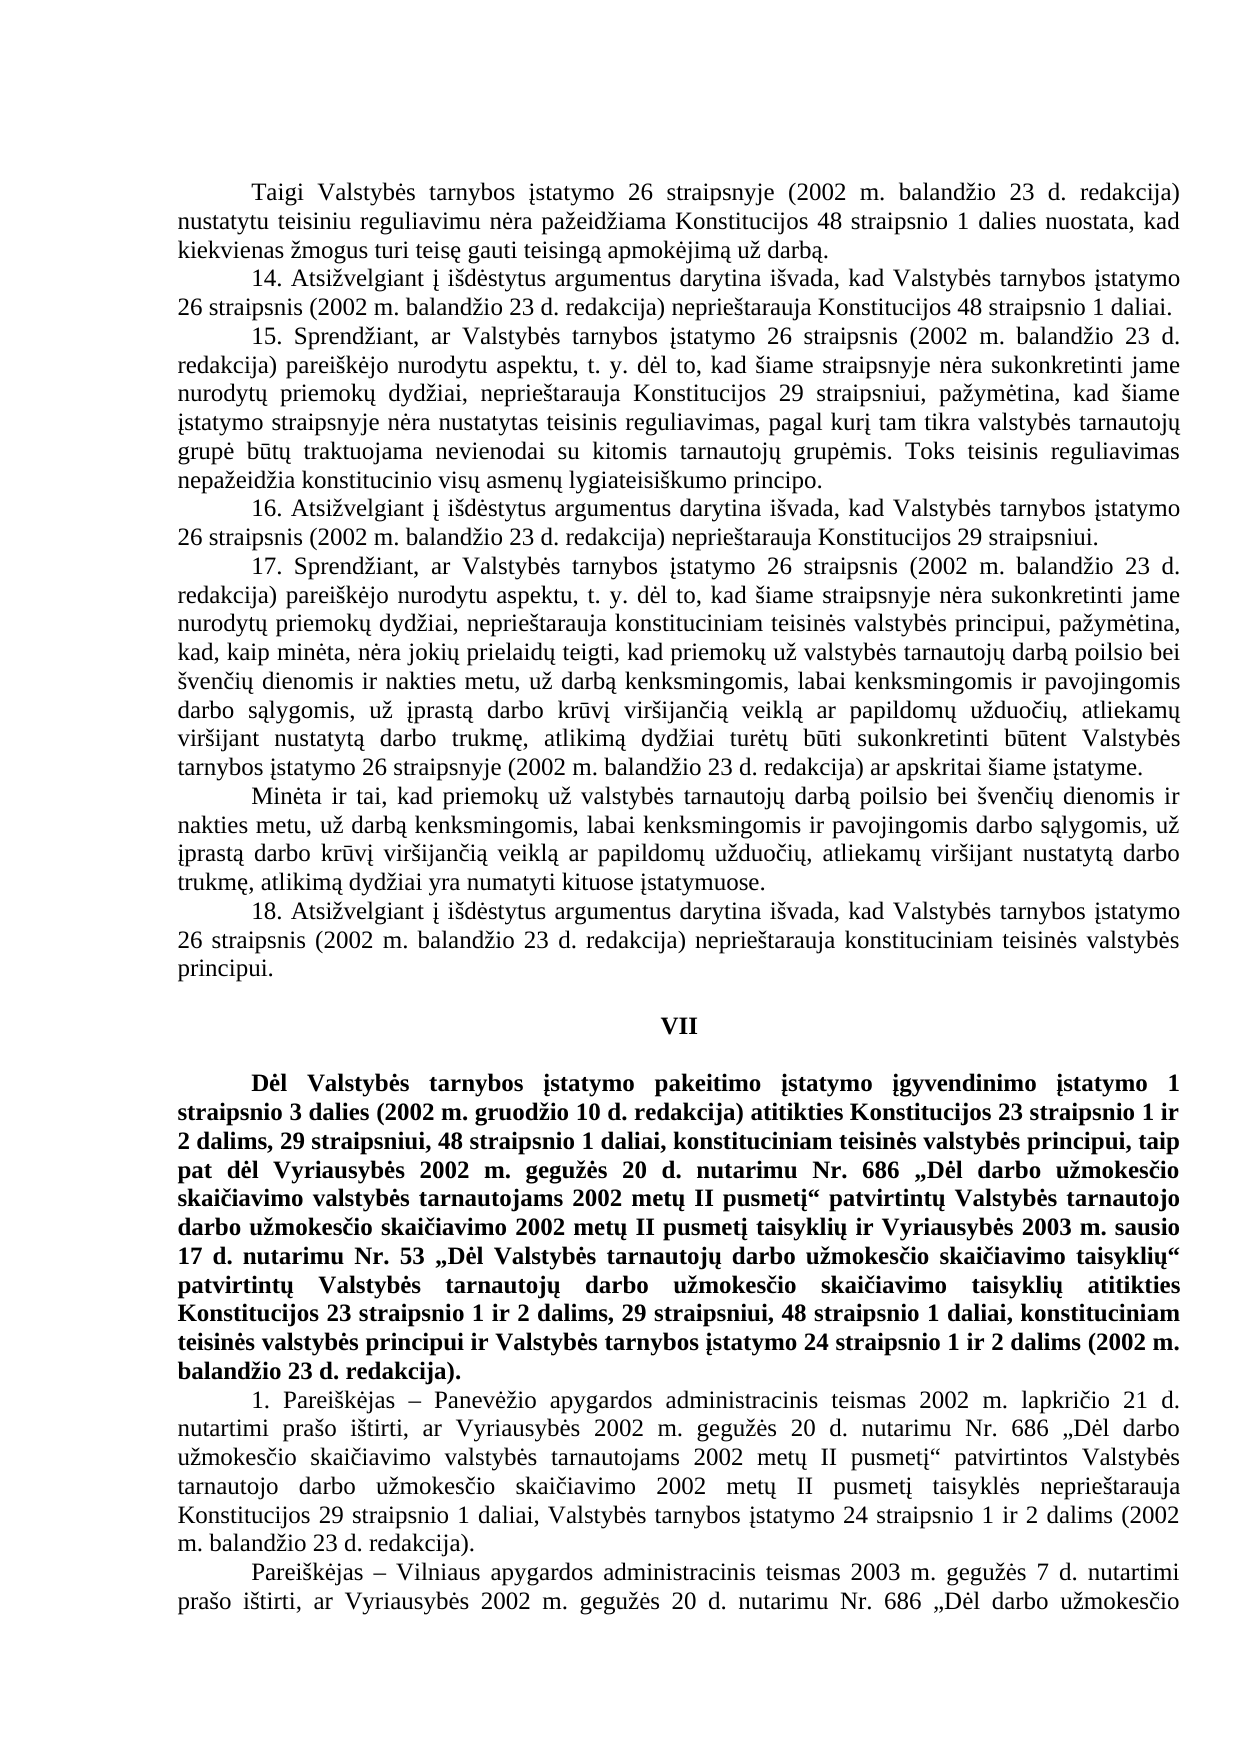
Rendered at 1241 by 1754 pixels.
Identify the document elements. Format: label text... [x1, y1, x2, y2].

text 17. Sprendžiant, ar Valstybės tarnybos įstatymo 26 straipsnis (2002 m. balandžio 23 d. redakcija) pareiškėjo nurodytu aspektu, t. y. dėl to, kad šiame straipsnyje nėra sukonkretinti jame nurodytų priemokų dydžiai, neprieštarauja konstituciniam teisinės valstybės principui, pažymėtina, kad, kaip minėta, nėra jokių prielaidų teigti, kad priemokų už valstybės tarnautojų darbą poilsio bei švenčių dienomis ir nakties metu, už darbą kenksmingomis, labai kenksmingomis ir pavojingomis darbo sąlygomis, už įprastą darbo krūvį viršijančią veiklą ar papildomų užduočių, atliekamų viršijant nustatytą darbo trukmę, atlikimą dydžiai turėtų būti sukonkretinti būtent Valstybės tarnybos įstatymo 26 straipsnyje (2002 m. balandžio 23 d. redakcija) ar apskritai šiame įstatyme. [177, 551, 1181, 781]
text Taigi Valstybės tarnybos įstatymo 26 straipsnyje (2002 m. balandžio 23 d. redakcija) nustatytu teisiniu reguliavimu nėra pažeidžiama Konstitucijos 48 straipsnio 1 dalies nuostata, kad kiekvienas žmogus turi teisę gauti teisingą apmokėjimą už darbą. [177, 177, 1181, 263]
text Pareiškėjas – Vilniaus apygardos administracinis teismas 2003 m. gegužės 7 d. nutartimi prašo ištirti, ar Vyriausybės 2002 m. gegužės 20 d. nutarimu Nr. 686 „Dėl darbo užmokesčio [177, 1557, 1181, 1615]
text VII [177, 1011, 1181, 1040]
text 16. Atsižvelgiant į išdėstytus argumentus darytina išvada, kad Valstybės tarnybos įstatymo 26 straipsnis (2002 m. balandžio 23 d. redakcija) neprieštarauja Konstitucijos 29 straipsniui. [177, 493, 1181, 551]
text Minėta ir tai, kad priemokų už valstybės tarnautojų darbą poilsio bei švenčių dienomis ir nakties metu, už darbą kenksmingomis, labai kenksmingomis ir pavojingomis darbo sąlygomis, už įprastą darbo krūvį viršijančią veiklą ar papildomų užduočių, atliekamų viršijant nustatytą darbo trukmę, atlikimą dydžiai yra numatyti kituose įstatymuose. [177, 781, 1181, 896]
text 1. Pareiškėjas – Panevėžio apygardos administracinis teismas 2002 m. lapkričio 21 d. nutartimi prašo ištirti, ar Vyriausybės 2002 m. gegužės 20 d. nutarimu Nr. 686 „Dėl darbo užmokesčio skaičiavimo valstybės tarnautojams 2002 metų II pusmetį“ patvirtintos Valstybės tarnautojo darbo užmokesčio skaičiavimo 2002 metų II pusmetį taisyklės neprieštarauja Konstitucijos 29 straipsnio 1 daliai, Valstybės tarnybos įstatymo 24 straipsnio 1 ir 2 dalims (2002 m. balandžio 23 d. redakcija). [177, 1385, 1181, 1557]
text 14. Atsižvelgiant į išdėstytus argumentus darytina išvada, kad Valstybės tarnybos įstatymo 26 straipsnis (2002 m. balandžio 23 d. redakcija) neprieštarauja Konstitucijos 48 straipsnio 1 daliai. [177, 263, 1181, 321]
text 15. Sprendžiant, ar Valstybės tarnybos įstatymo 26 straipsnis (2002 m. balandžio 23 d. redakcija) pareiškėjo nurodytu aspektu, t. y. dėl to, kad šiame straipsnyje nėra sukonkretinti jame nurodytų priemokų dydžiai, neprieštarauja Konstitucijos 29 straipsniui, pažymėtina, kad šiame įstatymo straipsnyje nėra nustatytas teisinis reguliavimas, pagal kurį tam tikra valstybės tarnautojų grupė būtų traktuojama nevienodai su kitomis tarnautojų grupėmis. Toks teisinis reguliavimas nepažeidžia konstitucinio visų asmenų lygiateisiškumo principo. [177, 321, 1181, 493]
text Dėl Valstybės tarnybos įstatymo pakeitimo įstatymo įgyvendinimo įstatymo 1 straipsnio 3 dalies (2002 m. gruodžio 10 d. redakcija) atitikties Konstitucijos 23 straipsnio 1 ir 2 dalims, 29 straipsniui, 48 straipsnio 1 daliai, konstituciniam teisinės valstybės principui, taip pat dėl Vyriausybės 2002 m. gegužės 20 d. nutarimu Nr. 686 „Dėl darbo užmokesčio skaičiavimo valstybės tarnautojams 2002 metų II pusmetį“ patvirtintų Valstybės tarnautojo darbo užmokesčio skaičiavimo 2002 metų II pusmetį taisyklių ir Vyriausybės 2003 m. sausio 17 d. nutarimu Nr. 53 „Dėl Valstybės tarnautojų darbo užmokesčio skaičiavimo taisyklių“ patvirtintų Valstybės tarnautojų darbo užmokesčio skaičiavimo taisyklių atitikties Konstitucijos 23 straipsnio 1 ir 2 dalims, 29 straipsniui, 48 straipsnio 1 daliai, konstituciniam teisinės valstybės principui ir Valstybės tarnybos įstatymo 24 straipsnio 1 ir 2 dalims (2002 m. balandžio 23 d. redakcija). [177, 1068, 1181, 1385]
text 18. Atsižvelgiant į išdėstytus argumentus darytina išvada, kad Valstybės tarnybos įstatymo 26 straipsnis (2002 m. balandžio 23 d. redakcija) neprieštarauja konstituciniam teisinės valstybės principui. [177, 896, 1181, 982]
